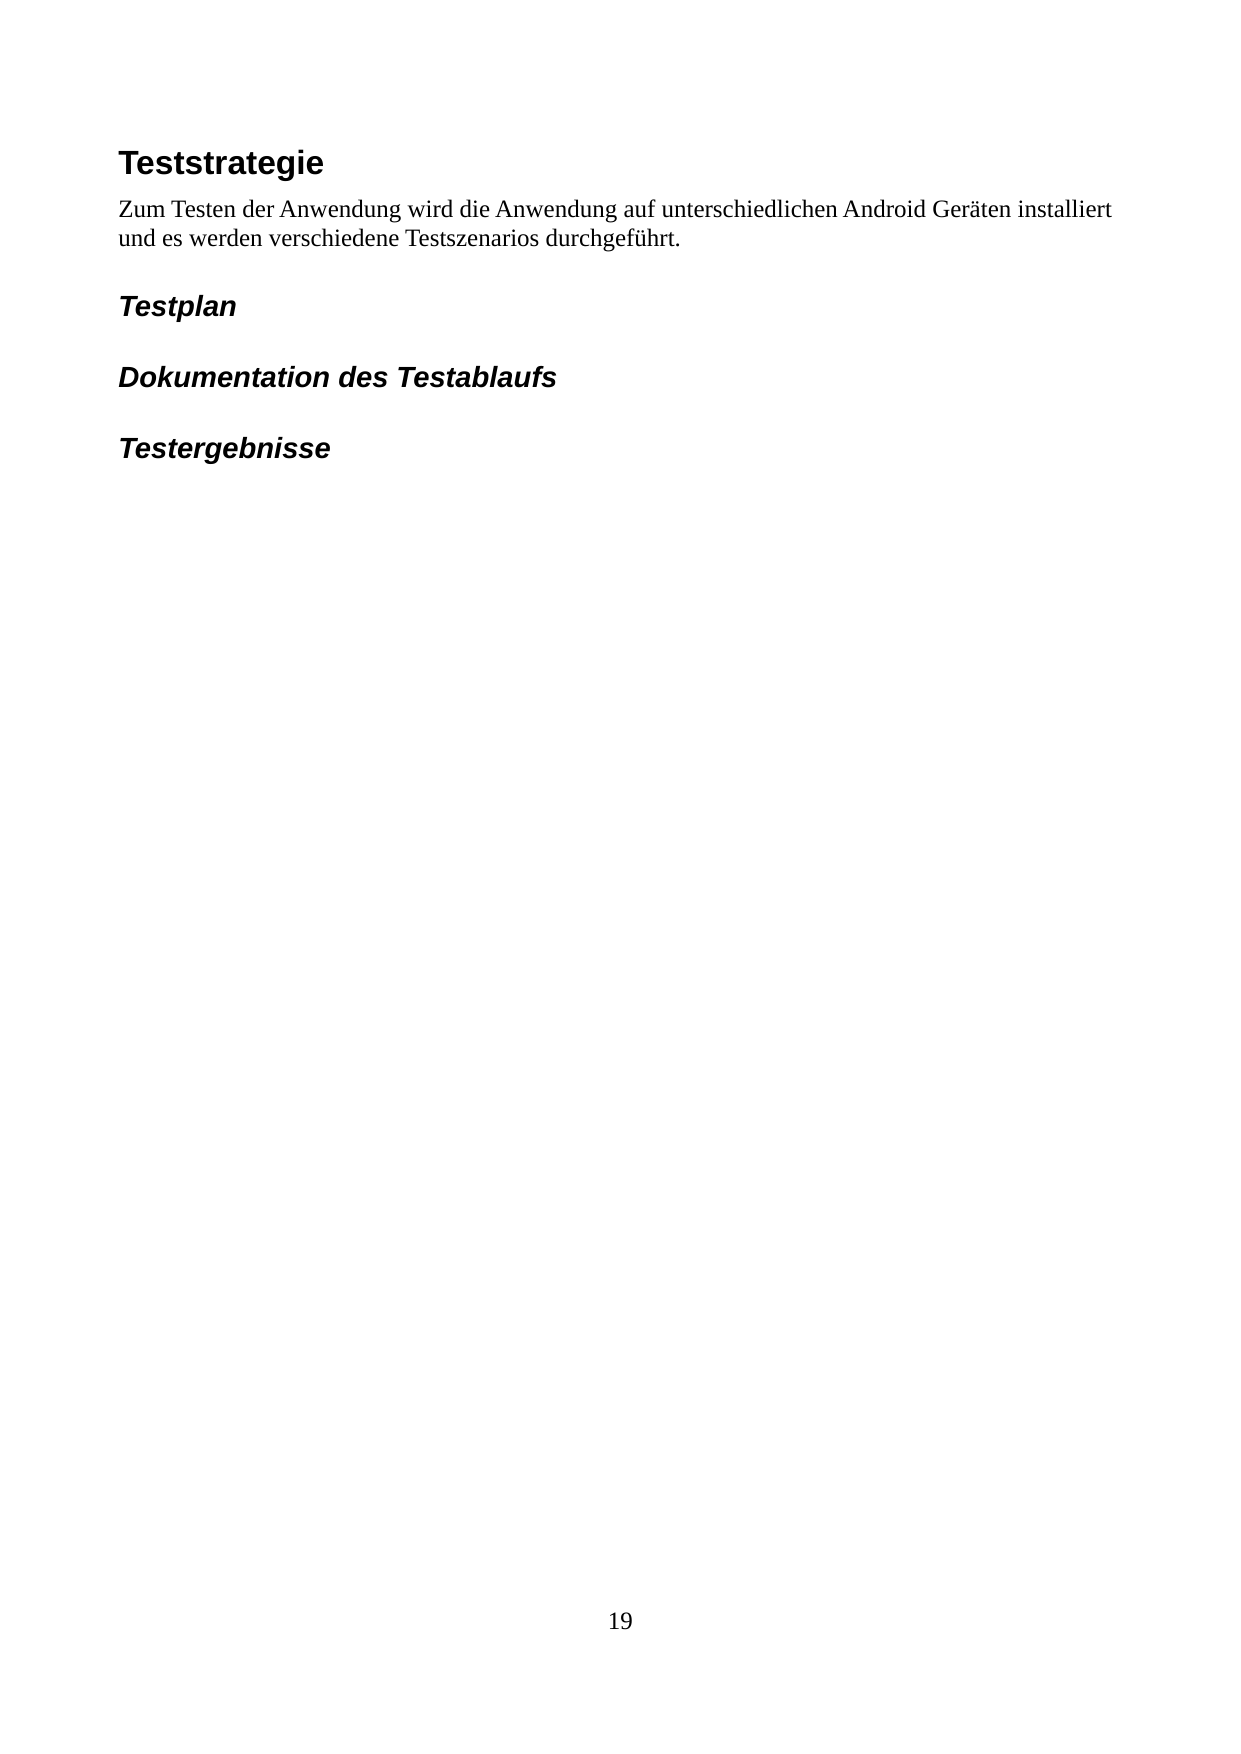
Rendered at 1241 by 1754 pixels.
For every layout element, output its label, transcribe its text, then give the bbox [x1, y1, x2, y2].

subtitle Dokumentation des Testablaufs [118, 360, 1122, 394]
subtitle Teststrategie [118, 143, 1122, 182]
subtitle Testplan [118, 289, 1122, 323]
subtitle Testergebnisse [118, 431, 1122, 465]
text Zum Testen der Anwendung wird die Anwendung auf unterschiedlichen Android Geräten installiert und es werden verschiedene Testszenarios durchgeführt. [118, 194, 1122, 252]
